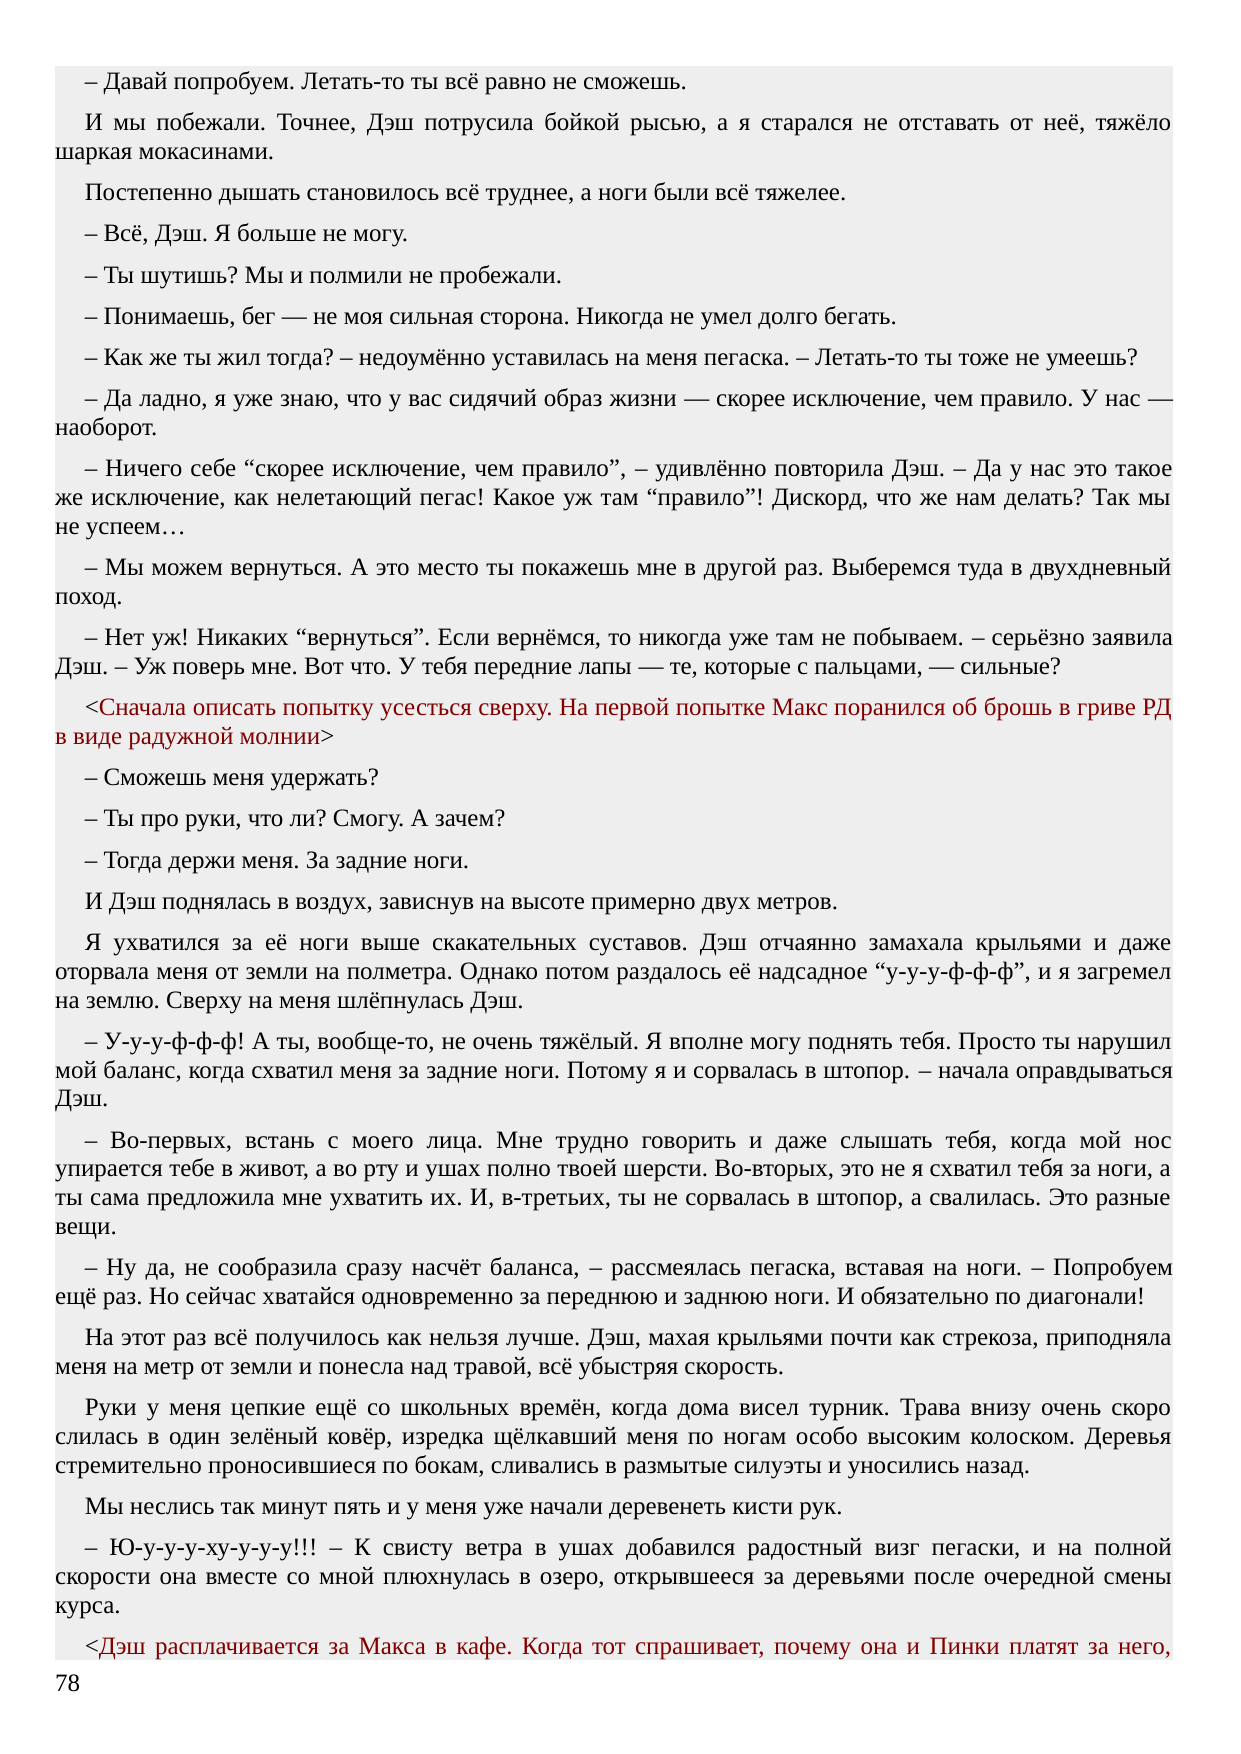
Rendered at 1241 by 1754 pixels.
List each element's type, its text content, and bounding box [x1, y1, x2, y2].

text – У-у-у-ф-ф-ф! А ты, вообще-то, не очень тяжёлый. Я вполне могу поднять тебя. Просто ты нарушил мой баланс, когда схватил меня за задние ноги. Потому я и сорвалась в штопор. – начала оправдываться Дэш. [55, 1026, 1173, 1112]
text – Ты про руки, что ли? Смогу. А зачем? [55, 803, 1173, 832]
text – Во-первых, встань с моего лица. Мне трудно говорить и даже слышать тебя, когда мой нос упирается тебе в живот, а во рту и ушах полно твоей шерсти. Во-вторых, это не я схватил тебя за ноги, а ты сама предложила мне ухватить их. И, в-третьих, ты не сорвалась в штопор, а свалилась. Это разные вещи. [55, 1125, 1173, 1240]
text – Ю-у-у-у-ху-у-у-у!!! – К свисту ветра в ушах добавился радостный визг пегаски, и на полной скорости она вместе со мной плюхнулась в озеро, открывшееся за деревьями после очередной смены курса. [55, 1532, 1173, 1618]
text И мы побежали. Точнее, Дэш потрусила бойкой рысью, а я старался не отставать от неё, тяжёло шаркая мокасинами. [55, 107, 1173, 165]
text – Давай попробуем. Летать-то ты всё равно не сможешь. [55, 66, 1173, 95]
text Постепенно дышать становилось всё труднее, а ноги были всё тяжелее. [55, 177, 1173, 206]
text – Сможешь меня удержать? [55, 762, 1173, 791]
text Мы неслись так минут пять и у меня уже начали деревенеть кисти рук. [55, 1491, 1173, 1520]
text – Ничего себе “скорее исключение, чем правило”, – удивлённо повторила Дэш. – Да у нас это такое же исключение, как нелетающий пегас! Какое уж там “правило”! Дискорд, что же нам делать? Так мы не успеем… [55, 453, 1173, 540]
text – Мы можем вернуться. А это место ты покажешь мне в другой раз. Выберемся туда в двухдневный поход. [55, 552, 1173, 610]
text – Да ладно, я уже знаю, что у вас сидячий образ жизни — скорее исключение, чем правило. У нас — наоборот. [55, 383, 1173, 441]
text На этот раз всё получилось как нельзя лучше. Дэш, махая крыльями почти как стрекоза, приподняла меня на метр от земли и понесла над травой, всё убыстряя скорость. [55, 1322, 1173, 1380]
text Я ухватился за её ноги выше скакательных суставов. Дэш отчаянно замахала крыльями и даже оторвала меня от земли на полметра. Однако потом раздалось её надсадное “у-у-у-ф-ф-ф”, и я загремел на землю. Сверху на меня шлёпнулась Дэш. [55, 927, 1173, 1013]
text – Тогда держи меня. За задние ноги. [55, 845, 1173, 873]
text – Ну да, не сообразила сразу насчёт баланса, – рассмеялась пегаска, вставая на ноги. – Попробуем ещё раз. Но сейчас хватайся одновременно за переднюю и заднюю ноги. И обязательно по диагонали! [55, 1252, 1173, 1310]
text <Cначала описать попытку усесться сверху. На первой попытке Макс поранился об брошь в гриве РД в виде радужной молнии> [55, 692, 1173, 750]
text – Ты шутишь? Мы и полмили не пробежали. [55, 260, 1173, 288]
text Руки у меня цепкие ещё со школьных времён, когда дома висел турник. Трава внизу очень скоро слилась в один зелёный ковёр, изредка щёлкавший меня по ногам особо высоким колоском. Деревья стремительно проносившиеся по бокам, сливались в размытые силуэты и уносились назад. [55, 1392, 1173, 1478]
text – Понимаешь, бег — не моя сильная сторона. Никогда не умел долго бегать. [55, 301, 1173, 330]
text И Дэш поднялась в воздух, зависнув на высоте примерно двух метров. [55, 886, 1173, 915]
text – Всё, Дэш. Я больше не могу. [55, 218, 1173, 247]
text – Нет уж! Никаких “вернуться”. Если вернёмся, то никогда уже там не побываем. – серьёзно заявила Дэш. – Уж поверь мне. Вот что. У тебя передние лапы — те, которые с пальцами, — сильные? [55, 622, 1173, 680]
text – Как же ты жил тогда? – недоумённо уставилась на меня пегаска. – Летать-то ты тоже не умеешь? [55, 342, 1173, 371]
text <Дэш расплачивается за Макса в кафе. Когда тот спрашивает, почему она и Пинки платят за него, [55, 1631, 1173, 1660]
